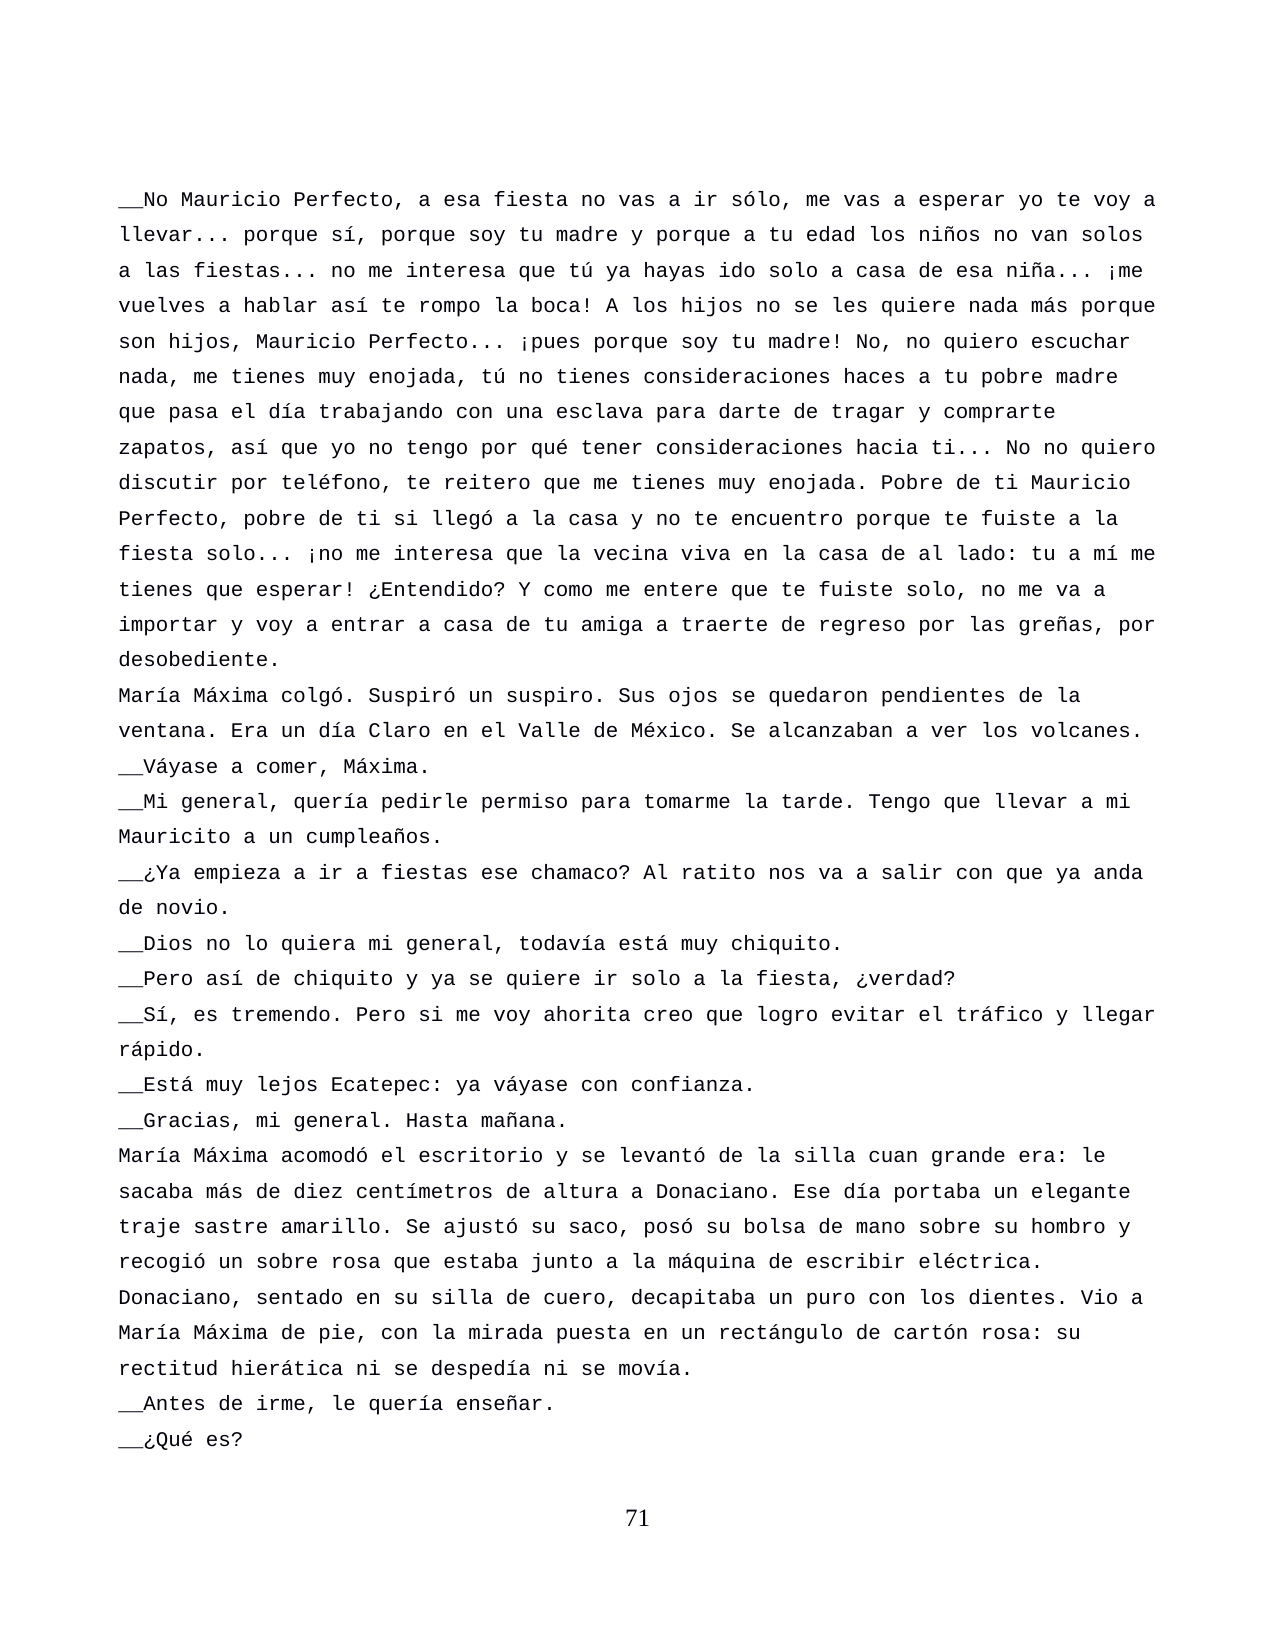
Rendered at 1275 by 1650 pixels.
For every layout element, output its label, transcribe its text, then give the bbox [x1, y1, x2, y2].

text __Dios no lo quiera mi general, todavía está muy chiquito. [118, 933, 1157, 956]
text __Antes de irme, le quería enseñar. [118, 1393, 1157, 1417]
text __Gracias, mi general. Hasta mañana. [118, 1110, 1157, 1133]
text __Está muy lejos Ecatepec: ya váyase con confianza. [118, 1074, 1157, 1098]
text Donaciano, sentado en su silla de cuero, decapitaba un puro con los dientes. Vio a María Máxima de pie, con la mirada puesta en un rectángulo de cartón rosa: su rectitud hierática ni se despedía ni se movía. [118, 1287, 1157, 1381]
text __¿Ya empieza a ir a fiestas ese chamaco? Al ratito nos va a salir con que ya anda de novio. [118, 862, 1157, 921]
text María Máxima acomodó el escritorio y se levantó de la silla cuan grande era: le sacaba más de diez centímetros de altura a Donaciano. Ese día portaba un elegante traje sastre amarillo. Se ajustó su saco, posó su bolsa de mano sobre su hombro y recogió un sobre rosa que estaba junto a la máquina de escribir eléctrica. [118, 1145, 1157, 1275]
text __Váyase a comer, Máxima. [118, 756, 1157, 779]
text __Pero así de chiquito y ya se quiere ir solo a la fiesta, ¿verdad? [118, 968, 1157, 992]
text __No Mauricio Perfecto, a esa fiesta no vas a ir sólo, me vas a esperar yo te voy a llevar... porque sí, porque soy tu madre y porque a tu edad los niños no van solos a las fiestas... no me interesa que tú ya hayas ido solo a casa de esa niña... ¡me vuelves a hablar así te rompo la boca! A los hijos no se les quiere nada más porque son hijos, Mauricio Perfecto... ¡pues porque soy tu madre! No, no quiero escuchar nada, me tienes muy enojada, tú no tienes consideraciones haces a tu pobre madre que pasa el día trabajando con una esclava para darte de tragar y comprarte zapatos, así que yo no tengo por qué tener consideraciones hacia ti... No no quiero discutir por teléfono, te reitero que me tienes muy enojada. Pobre de ti Mauricio Perfecto, pobre de ti si llegó a la casa y no te encuentro porque te fuiste a la fiesta solo... ¡no me interesa que la vecina viva en la casa de al lado: tu a mí me tienes que esperar! ¿Entendido? Y como me entere que te fuiste solo, no me va a importar y voy a entrar a casa de tu amiga a traerte de regreso por las greñas, por desobediente. [118, 189, 1157, 673]
text __Sí, es tremendo. Pero si me voy ahorita creo que logro evitar el tráfico y llegar rápido. [118, 1003, 1157, 1063]
text __¿Qué es? [118, 1428, 1157, 1452]
text María Máxima colgó. Suspiró un suspiro. Sus ojos se quedaron pendientes de la ventana. Era un día Claro en el Valle de México. Se alcanzaban a ver los volcanes. [118, 685, 1157, 744]
text __Mi general, quería pedirle permiso para tomarme la tarde. Tengo que llevar a mi Mauricito a un cumpleaños. [118, 791, 1157, 850]
